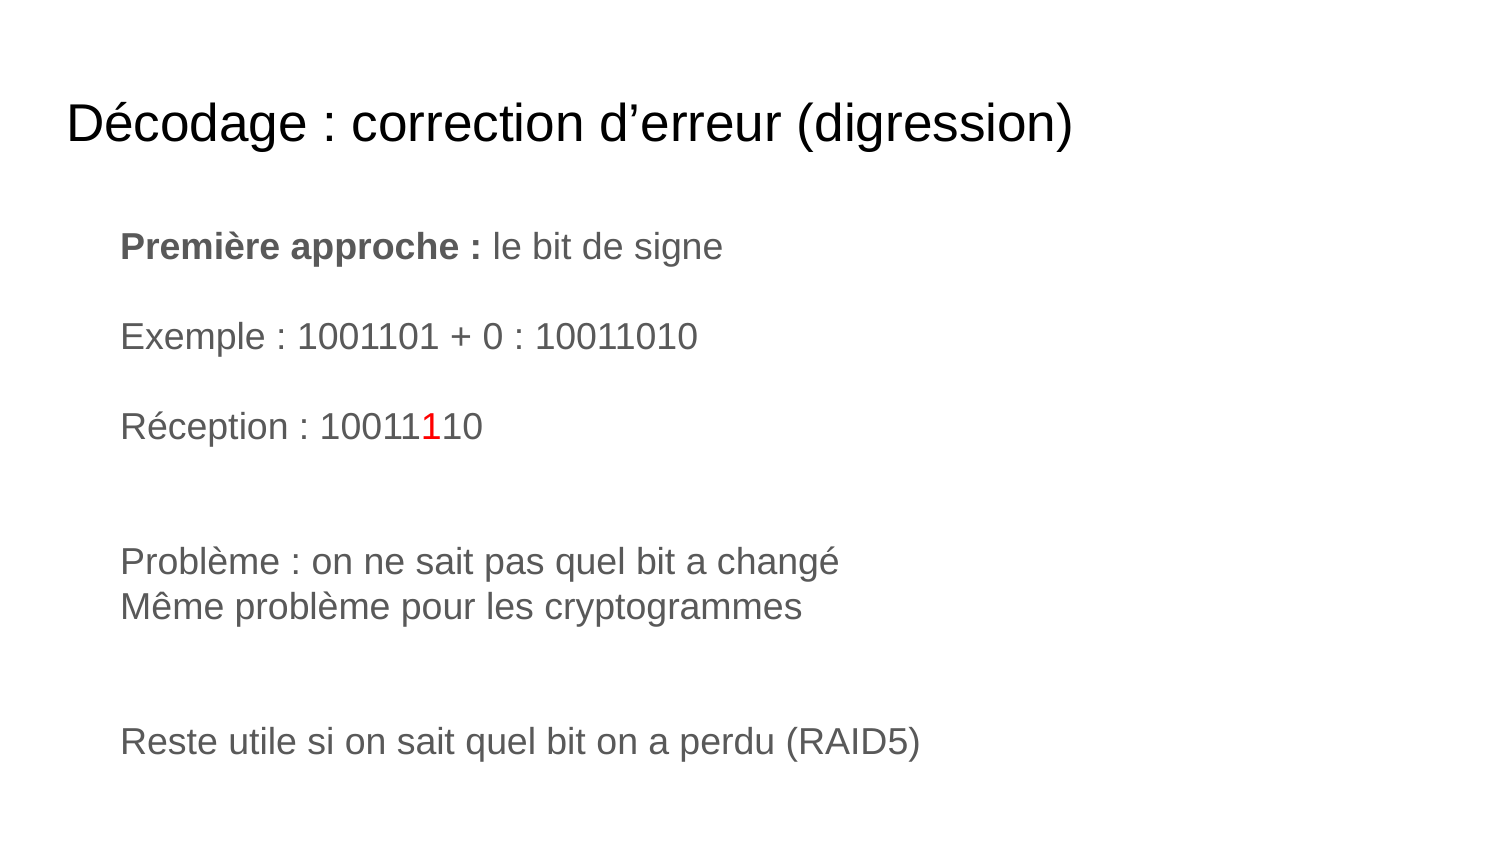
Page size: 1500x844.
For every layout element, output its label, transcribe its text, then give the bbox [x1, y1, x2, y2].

text_box Première approche : le bit de signe Exemple : 1001101 + 0 : 10011010 Réception : 10011110 Problème : on ne sait pas quel bit a changé Même problème pour les cryptogrammes Reste utile si on sait quel bit on a perdu (RAID5) [105, 206, 1429, 777]
title Décodage : correction d’erreur (digression) [51, 72, 1449, 167]
